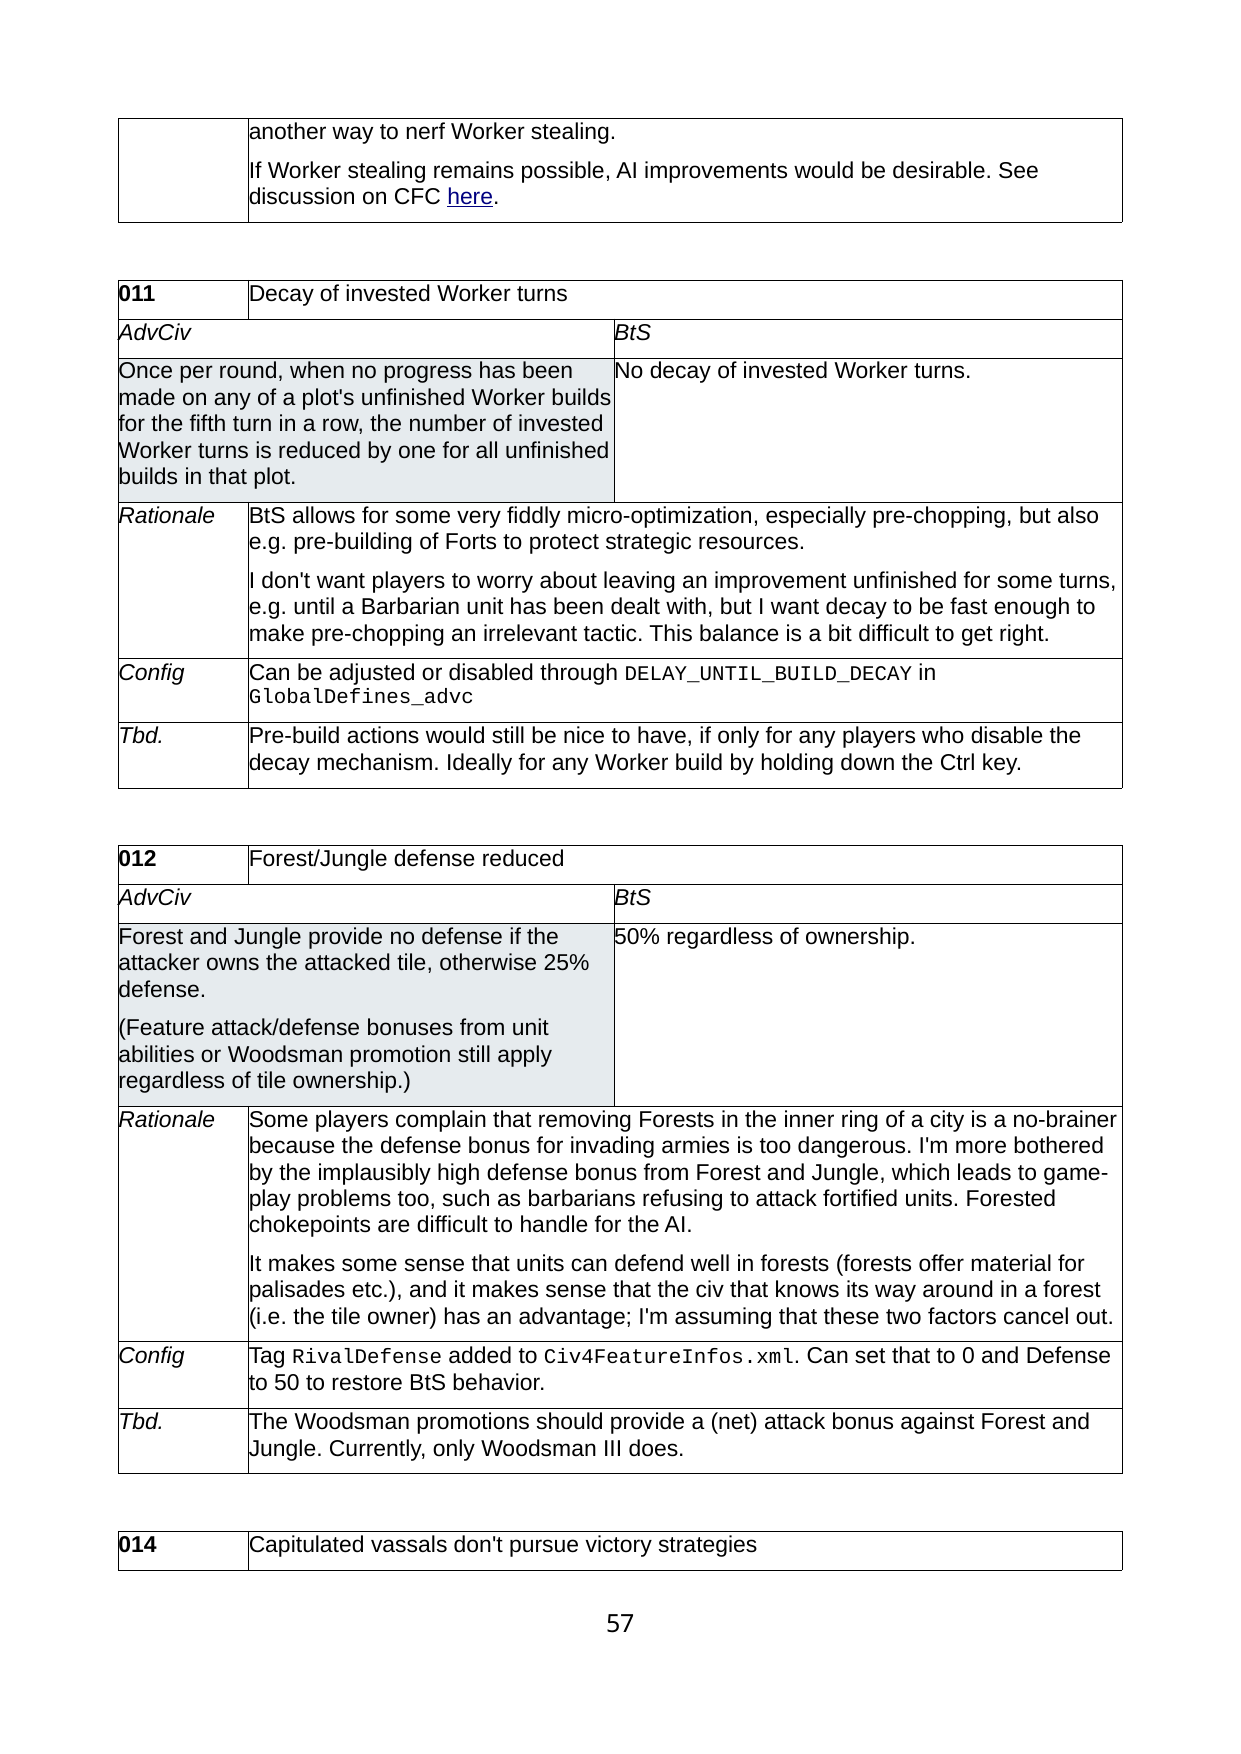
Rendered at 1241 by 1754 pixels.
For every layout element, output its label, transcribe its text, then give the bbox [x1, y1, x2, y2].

table_cell Some players complain that removing Forests in the inner ring of a city is a no-brainer because the defense bonus for invading armies is too dangerous. I'm more bothered by the implausibly high defense bonus from Forest and Jungle, which leads to game­play problems too, such as barbarians refusing to attack fortified units. Forested chokepoints are difficult to handle for the AI. It makes some sense that units can defend well in forests (forests offer material for palisades etc.), and it makes sense that the civ that knows its way around in a forest (i.e. the tile owner) has an advantage; I'm assuming that these two factors cancel out. [249, 1107, 1122, 1341]
table_cell [119, 119, 248, 222]
table_cell Forest and Jungle provide no defense if the attacker owns the attacked tile, otherwise 25% defense. (Feature attack/defense bonuses from unit abilities or Woodsman promotion still apply regardless of tile ownership.) [119, 924, 614, 1106]
table_cell Tbd. [119, 1409, 248, 1473]
table_cell AdvCiv [119, 320, 614, 357]
table_cell BtS [615, 885, 1122, 923]
table_header 014 [119, 1532, 248, 1570]
table_cell BtS allows for some very fiddly micro-optimization, especially pre-chopping, but also e.g. pre-building of Forts to protect strategic resources. I don't want players to worry about leaving an improvement unfinished for some turns, e.g. until a Barbarian unit has been dealt with, but I want decay to be fast enough to make pre-chopping an irrelevant tactic. This balance is a bit difficult to get right. [249, 503, 1122, 658]
table_cell BtS [615, 320, 1122, 357]
table_cell AdvCiv [119, 885, 614, 923]
table_cell Config [119, 659, 248, 722]
table_cell The Woodsman promotions should provide a (net) attack bonus against Forest and Jungle. Currently, only Woodsman III does. [249, 1409, 1122, 1473]
table_cell another way to nerf Worker stealing. If Worker stealing remains possible, AI improvements would be desirable. See discussion on CFC here. [249, 119, 1122, 222]
table_cell Rationale [119, 503, 248, 658]
table_cell Config [119, 1342, 248, 1408]
table_cell Once per round, when no progress has been made on any of a plot's unfinished Worker builds for the fifth turn in a row, the number of invested Worker turns is reduced by one for all unfinished builds in that plot. [119, 359, 614, 502]
table_cell Rationale [119, 1107, 248, 1341]
table_cell Tbd. [119, 723, 248, 787]
table_header Capitulated vassals don't pursue victory strategies [249, 1532, 1122, 1570]
table_cell Can be adjusted or disabled through DELAY_UNTIL_BUILD_DECAY in GlobalDefines_advc [249, 659, 1122, 722]
table_header 012 [119, 846, 248, 884]
table_cell Tag RivalDefense added to Civ4FeatureInfos.xml. Can set that to 0 and Defense to 50 to restore BtS behavior. [249, 1342, 1122, 1408]
table_header 011 [119, 281, 248, 318]
table_header Decay of invested Worker turns [249, 281, 1122, 318]
table_cell Pre-build actions would still be nice to have, if only for any players who disable the decay mechanism. Ideally for any Worker build by holding down the Ctrl key. [249, 723, 1122, 787]
table_cell No decay of invested Worker turns. [615, 359, 1122, 502]
table_cell 50% regardless of ownership. [615, 924, 1122, 1106]
table_header Forest/Jungle defense reduced [249, 846, 1122, 884]
